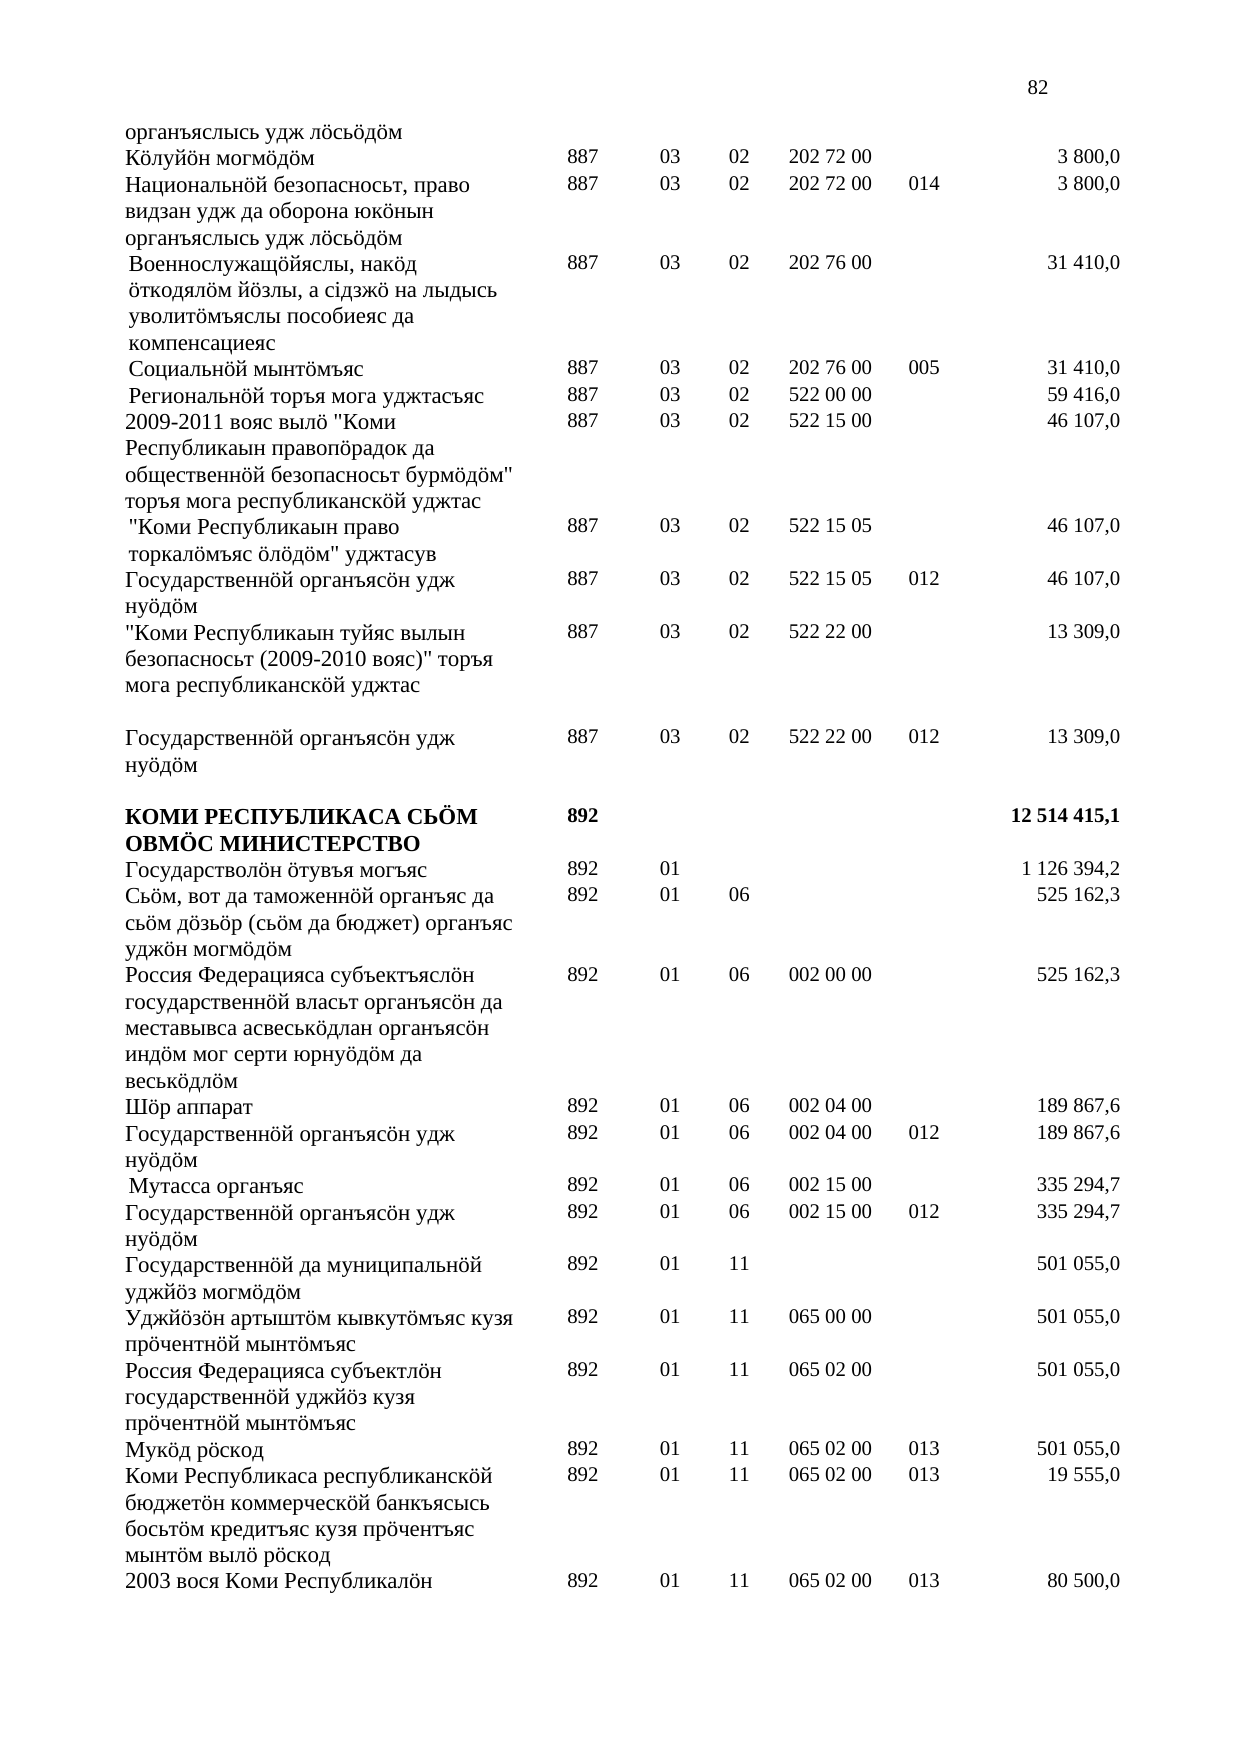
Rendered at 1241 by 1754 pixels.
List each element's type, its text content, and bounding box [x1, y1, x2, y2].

table_cell 06 [705, 883, 774, 961]
table_cell 13 309,0 [961, 724, 1131, 803]
table_cell 522 22 00 [774, 619, 886, 724]
table_cell 202 76 00 [774, 250, 886, 355]
table_cell 335 294,7 [961, 1199, 1131, 1251]
table_cell 887 [530, 619, 635, 724]
table_cell 06 [705, 1093, 774, 1119]
table_cell 065 00 00 [774, 1304, 886, 1357]
table_cell 892 [530, 1172, 635, 1199]
table_cell [774, 118, 886, 144]
table_cell 01 [635, 1436, 704, 1462]
table_cell 522 15 00 [774, 408, 886, 513]
table_cell 31 410,0 [961, 355, 1131, 382]
table_cell 887 [530, 566, 635, 619]
table_cell 01 [635, 883, 704, 961]
table_cell Шöр аппарат [114, 1093, 530, 1119]
table_cell Мукöд рöскод [114, 1436, 530, 1462]
table_cell 887 [530, 382, 635, 408]
table_cell 01 [635, 856, 704, 882]
table_cell [705, 856, 774, 882]
table_cell 501 055,0 [961, 1357, 1131, 1436]
table_cell 11 [705, 1462, 774, 1568]
table_cell [961, 118, 1131, 144]
table_cell 012 [886, 724, 961, 803]
table_cell Государственнöй да муниципальнöй уджйöз могмöдöм [114, 1251, 530, 1304]
table_cell Военнослужащöйяслы, накöд öткодялöм йöзлы, а сiдзжö на лыдысь уволитöмъяслы пособиеяс да компенсациеяс [114, 250, 530, 355]
table_cell органъяслысь удж лöсьöдöм [114, 118, 530, 144]
table_cell 012 [886, 1199, 961, 1251]
table_cell [886, 961, 961, 1093]
table_cell 01 [635, 1120, 704, 1172]
table_cell 11 [705, 1436, 774, 1462]
table_cell 01 [635, 1304, 704, 1357]
table_cell [705, 118, 774, 144]
table_cell 1 126 394,2 [961, 856, 1131, 882]
table_cell 02 [705, 619, 774, 724]
table_cell 02 [705, 171, 774, 250]
table_cell 01 [635, 1199, 704, 1251]
table_cell 46 107,0 [961, 566, 1131, 619]
table_cell 887 [530, 408, 635, 513]
table_cell 02 [705, 408, 774, 513]
table_cell 501 055,0 [961, 1304, 1131, 1357]
table_cell 012 [886, 566, 961, 619]
table_cell 06 [705, 1199, 774, 1251]
table_cell [886, 1251, 961, 1304]
table_cell [886, 250, 961, 355]
table_cell Государственнöй органъясöн удж нуöдöм [114, 566, 530, 619]
table_cell 02 [705, 566, 774, 619]
table_cell 892 [530, 1462, 635, 1568]
table_cell Государственнöй органъясöн удж нуöдöм [114, 724, 530, 803]
table_cell 02 [705, 724, 774, 803]
table_cell [886, 1093, 961, 1119]
table_cell 03 [635, 408, 704, 513]
table_cell 189 867,6 [961, 1120, 1131, 1172]
table_cell 892 [530, 1304, 635, 1357]
table_cell 013 [886, 1436, 961, 1462]
table_cell [530, 118, 635, 144]
table_cell 002 04 00 [774, 1093, 886, 1119]
table_cell 2009-2011 вояс вылö "Коми Республикаын правопöрадок да общественнöй безопасносьт бурмöдöм" торъя мога республиканскöй уджтас [114, 408, 530, 513]
table_cell Национальнöй безопасносьт, право видзан удж да оборона юкöнын органъяслысь удж лöсьöдöм [114, 171, 530, 250]
table_cell Государстволöн öтувъя могъяс [114, 856, 530, 882]
table_cell 522 22 00 [774, 724, 886, 803]
table_cell 02 [705, 250, 774, 355]
table_cell Мутасса органъяс [114, 1172, 530, 1199]
table_cell 887 [530, 250, 635, 355]
table_cell 19 555,0 [961, 1462, 1131, 1568]
table_cell 014 [886, 171, 961, 250]
table_cell 522 15 05 [774, 514, 886, 566]
table_cell 892 [530, 961, 635, 1093]
table_cell [886, 145, 961, 171]
table_cell 03 [635, 514, 704, 566]
table_cell 525 162,3 [961, 883, 1131, 961]
table_cell 12 514 415,1 [961, 803, 1131, 856]
table_cell 11 [705, 1251, 774, 1304]
table_cell "Коми Республикаын право торкалöмъяс öлöдöм" уджтасув [114, 514, 530, 566]
table_cell 002 15 00 [774, 1199, 886, 1251]
table_cell 02 [705, 382, 774, 408]
table_cell Социальнöй мынтöмъяс [114, 355, 530, 382]
table_cell [886, 408, 961, 513]
table_cell 005 [886, 355, 961, 382]
table_cell Региональнöй торъя мога уджтасъяс [114, 382, 530, 408]
table_cell [886, 856, 961, 882]
table_cell Кöлуйöн могмöдöм [114, 145, 530, 171]
table_cell "Коми Республикаын туйяс вылын безопасносьт (2009-2010 вояс)" торъя мога республиканскöй уджтас [114, 619, 530, 724]
table_cell 03 [635, 171, 704, 250]
table_cell 59 416,0 [961, 382, 1131, 408]
table_cell [886, 382, 961, 408]
table_cell 13 309,0 [961, 619, 1131, 724]
table_cell 01 [635, 961, 704, 1093]
table_cell 3 800,0 [961, 171, 1131, 250]
table_cell 013 [886, 1568, 961, 1594]
table_cell [635, 118, 704, 144]
table_cell 892 [530, 1357, 635, 1436]
table_cell 06 [705, 1172, 774, 1199]
table_cell 892 [530, 1199, 635, 1251]
table_cell 03 [635, 355, 704, 382]
table_cell 002 15 00 [774, 1172, 886, 1199]
table_cell 013 [886, 1462, 961, 1568]
table_cell 11 [705, 1357, 774, 1436]
table_cell 3 800,0 [961, 145, 1131, 171]
table_cell [774, 1251, 886, 1304]
table_cell 02 [705, 355, 774, 382]
table_cell 522 15 05 [774, 566, 886, 619]
table_cell Государственнöй органъясöн удж нуöдöм [114, 1120, 530, 1172]
table_cell [886, 619, 961, 724]
table_cell Уджйöзöн артыштöм кывкутöмъяс кузя прöчентнöй мынтöмъяс [114, 1304, 530, 1357]
table_cell 501 055,0 [961, 1436, 1131, 1462]
table_cell 01 [635, 1093, 704, 1119]
table_cell 892 [530, 1436, 635, 1462]
table_cell 202 72 00 [774, 171, 886, 250]
table_cell [774, 883, 886, 961]
table_cell Сьöм, вот да таможеннöй органъяс да сьöм дöзьöр (сьöм да бюджет) органъяс уджöн могмöдöм [114, 883, 530, 961]
table_cell 06 [705, 1120, 774, 1172]
table_cell Россия Федерацияса субъектлöн государственнöй уджйöз кузя прöчентнöй мынтöмъяс [114, 1357, 530, 1436]
table_cell [886, 514, 961, 566]
table_cell 065 02 00 [774, 1568, 886, 1594]
table_cell 892 [530, 1568, 635, 1594]
table_cell 01 [635, 1462, 704, 1568]
table_cell 892 [530, 856, 635, 882]
table_cell [774, 856, 886, 882]
table_cell 03 [635, 724, 704, 803]
table_cell 2003 вося Коми Республикалöн [114, 1568, 530, 1594]
table_cell КОМИ РЕСПУБЛИКАСА СЬÖМ ОВМÖС МИНИСТЕРСТВО [114, 803, 530, 856]
table_cell 065 02 00 [774, 1462, 886, 1568]
table_cell 887 [530, 724, 635, 803]
table_cell 892 [530, 803, 635, 856]
table_cell 46 107,0 [961, 514, 1131, 566]
table_cell Коми Республикаса республиканскöй бюджетöн коммерческöй банкъясысь босьтöм кредитъяс кузя прöчентъяс мынтöм вылö рöскод [114, 1462, 530, 1568]
table_cell 06 [705, 961, 774, 1093]
table_cell 065 02 00 [774, 1357, 886, 1436]
table_cell 01 [635, 1357, 704, 1436]
table_cell 892 [530, 1093, 635, 1119]
table_cell [886, 1172, 961, 1199]
table_cell 522 00 00 [774, 382, 886, 408]
table_cell 03 [635, 382, 704, 408]
table_cell 80 500,0 [961, 1568, 1131, 1594]
table_cell 887 [530, 171, 635, 250]
table_cell 892 [530, 1120, 635, 1172]
table_cell 01 [635, 1251, 704, 1304]
table_cell 31 410,0 [961, 250, 1131, 355]
table_cell 03 [635, 619, 704, 724]
table_cell [886, 1357, 961, 1436]
table_cell 03 [635, 145, 704, 171]
table_cell [886, 883, 961, 961]
table_cell 11 [705, 1304, 774, 1357]
table_cell 887 [530, 514, 635, 566]
table_cell 065 02 00 [774, 1436, 886, 1462]
table_cell [774, 803, 886, 856]
table_cell 335 294,7 [961, 1172, 1131, 1199]
table_cell 02 [705, 514, 774, 566]
table_cell 01 [635, 1568, 704, 1594]
table_cell 46 107,0 [961, 408, 1131, 513]
table_cell 892 [530, 1251, 635, 1304]
table_cell [705, 803, 774, 856]
table_cell 189 867,6 [961, 1093, 1131, 1119]
table_cell [886, 118, 961, 144]
table_cell 03 [635, 566, 704, 619]
table_cell Россия Федерацияса субъектъяслöн государственнöй власьт органъясöн да меставывса асвеськöдлан органъясöн индöм мог серти юрнуöдöм да веськöдлöм [114, 961, 530, 1093]
table_cell 525 162,3 [961, 961, 1131, 1093]
table_cell 02 [705, 145, 774, 171]
table_cell 887 [530, 145, 635, 171]
table_cell 892 [530, 883, 635, 961]
table_cell 01 [635, 1172, 704, 1199]
table_cell 202 76 00 [774, 355, 886, 382]
table_cell [635, 803, 704, 856]
table_cell [886, 803, 961, 856]
table_cell Государственнöй органъясöн удж нуöдöм [114, 1199, 530, 1251]
table_cell [886, 1304, 961, 1357]
table_cell 202 72 00 [774, 145, 886, 171]
table_cell 03 [635, 250, 704, 355]
table_cell 887 [530, 355, 635, 382]
table_cell 002 00 00 [774, 961, 886, 1093]
table_cell 501 055,0 [961, 1251, 1131, 1304]
table_cell 002 04 00 [774, 1120, 886, 1172]
table_cell 012 [886, 1120, 961, 1172]
table_cell 11 [705, 1568, 774, 1594]
